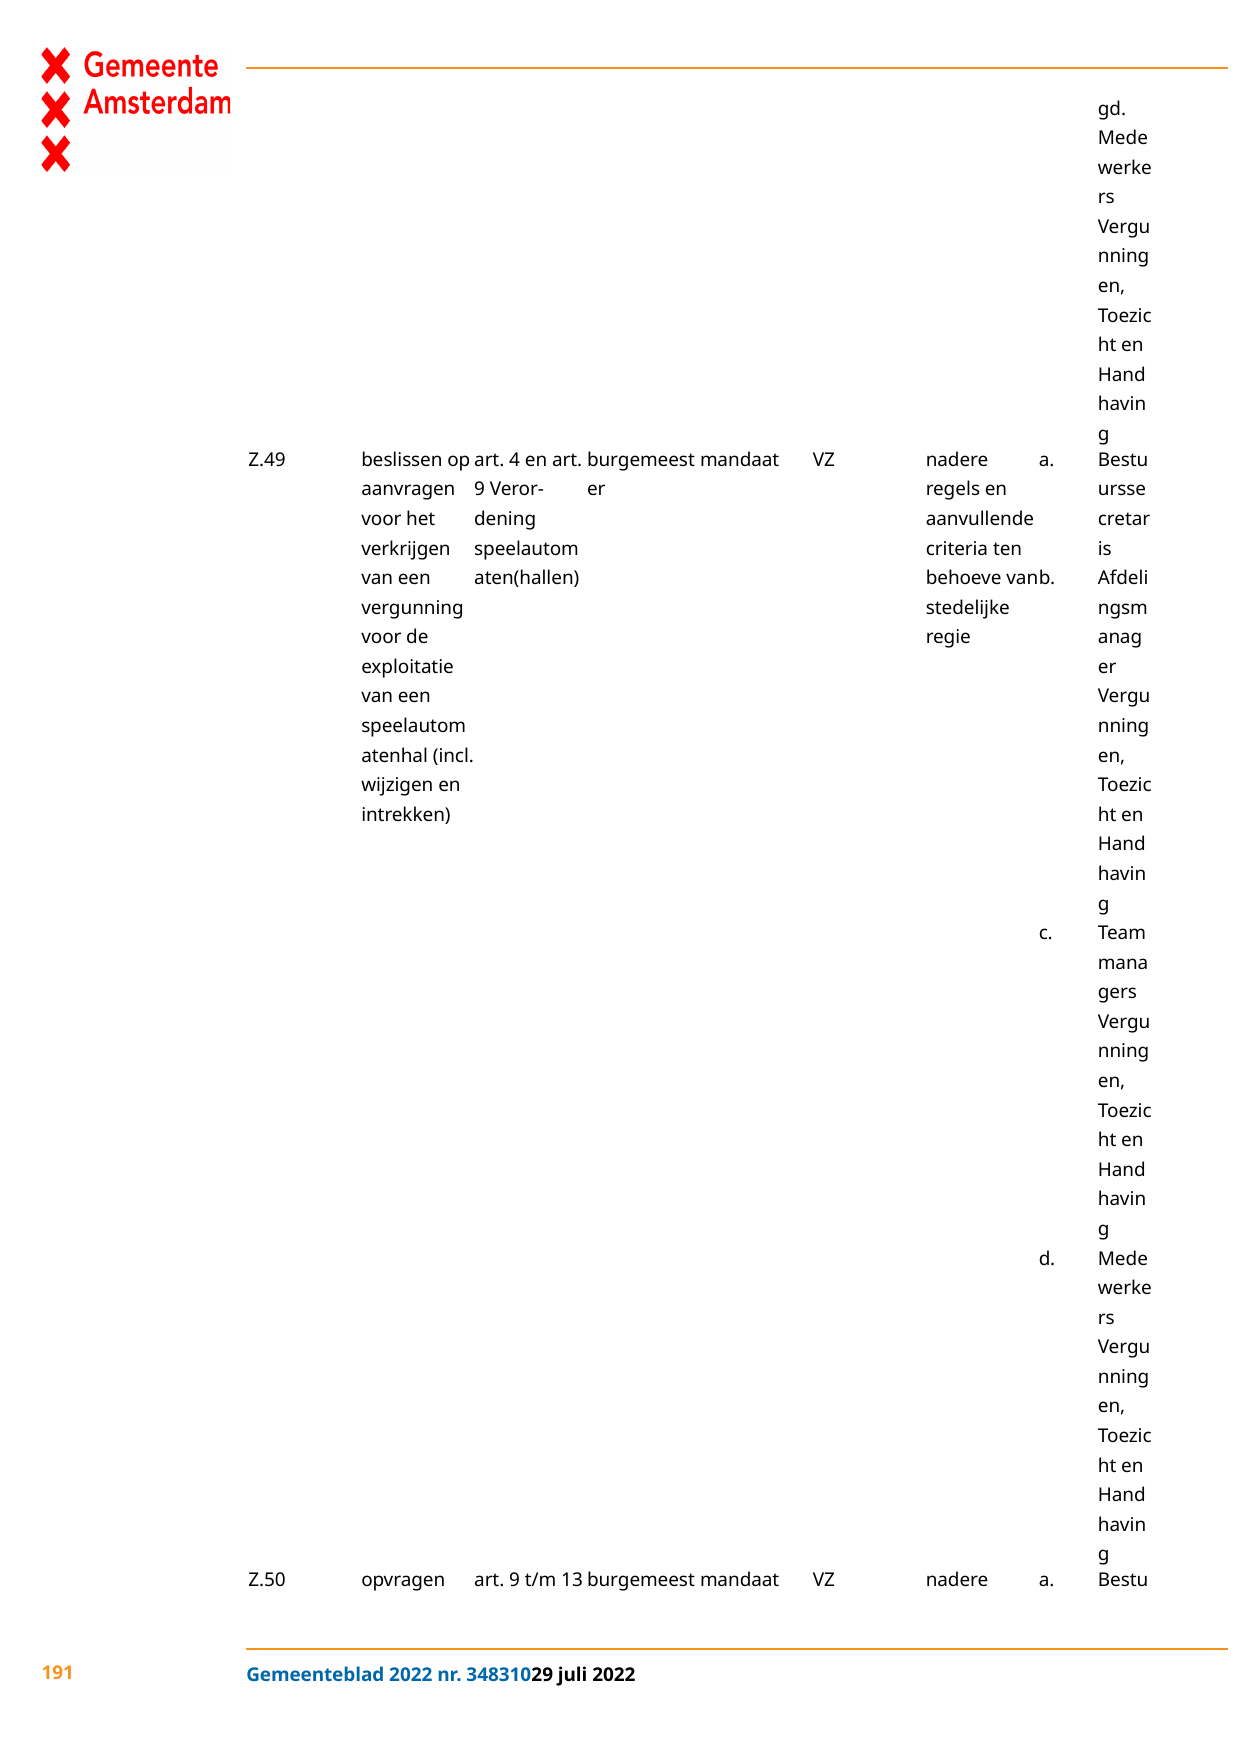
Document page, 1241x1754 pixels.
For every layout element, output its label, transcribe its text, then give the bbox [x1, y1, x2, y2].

table_cell nadere [926, 1566, 1038, 1592]
table_cell VZ [813, 446, 926, 1566]
table_cell [587, 95, 700, 446]
table_cell [700, 95, 813, 446]
picture [41, 47, 231, 172]
table_cell [813, 95, 926, 446]
table_cell [474, 95, 587, 446]
table_cell Z.49 [248, 446, 361, 1566]
table_cell art. 4 en art. 9 Veror-dening speelautomaten(hallen) [474, 446, 587, 1566]
table_cell [361, 95, 474, 446]
table_cell gd. Medewerkers Vergunningen, Toezicht en Handhaving [1039, 95, 1152, 446]
table_cell [248, 95, 361, 446]
table_cell mandaat [700, 1566, 813, 1592]
table_cell Bestuurssecretaris Afdelingsmanager Vergunningen, Toezicht en Handhaving Teammanagers Vergunningen, Toezicht en Handhaving Medewerkers Vergunningen, Toezicht en Handhaving [1039, 446, 1152, 1566]
table_cell mandaat [700, 446, 813, 1566]
table_cell burgemeester [587, 446, 700, 1566]
table_cell nadere regels en aanvullende criteria ten behoeve van stedelijke regie [926, 446, 1038, 1566]
table_cell art. 9 t/m 13 [474, 1566, 587, 1592]
table_cell beslissen op aanvragen voor het verkrijgen van een vergunning voor de exploitatie van een speelautomatenhal (incl. wijzigen en intrekken) [361, 446, 474, 1566]
table_cell [926, 95, 1038, 446]
table_cell VZ [813, 1566, 926, 1592]
table_cell burgemeest [587, 1566, 700, 1592]
table_cell Z.50 [248, 1566, 361, 1592]
